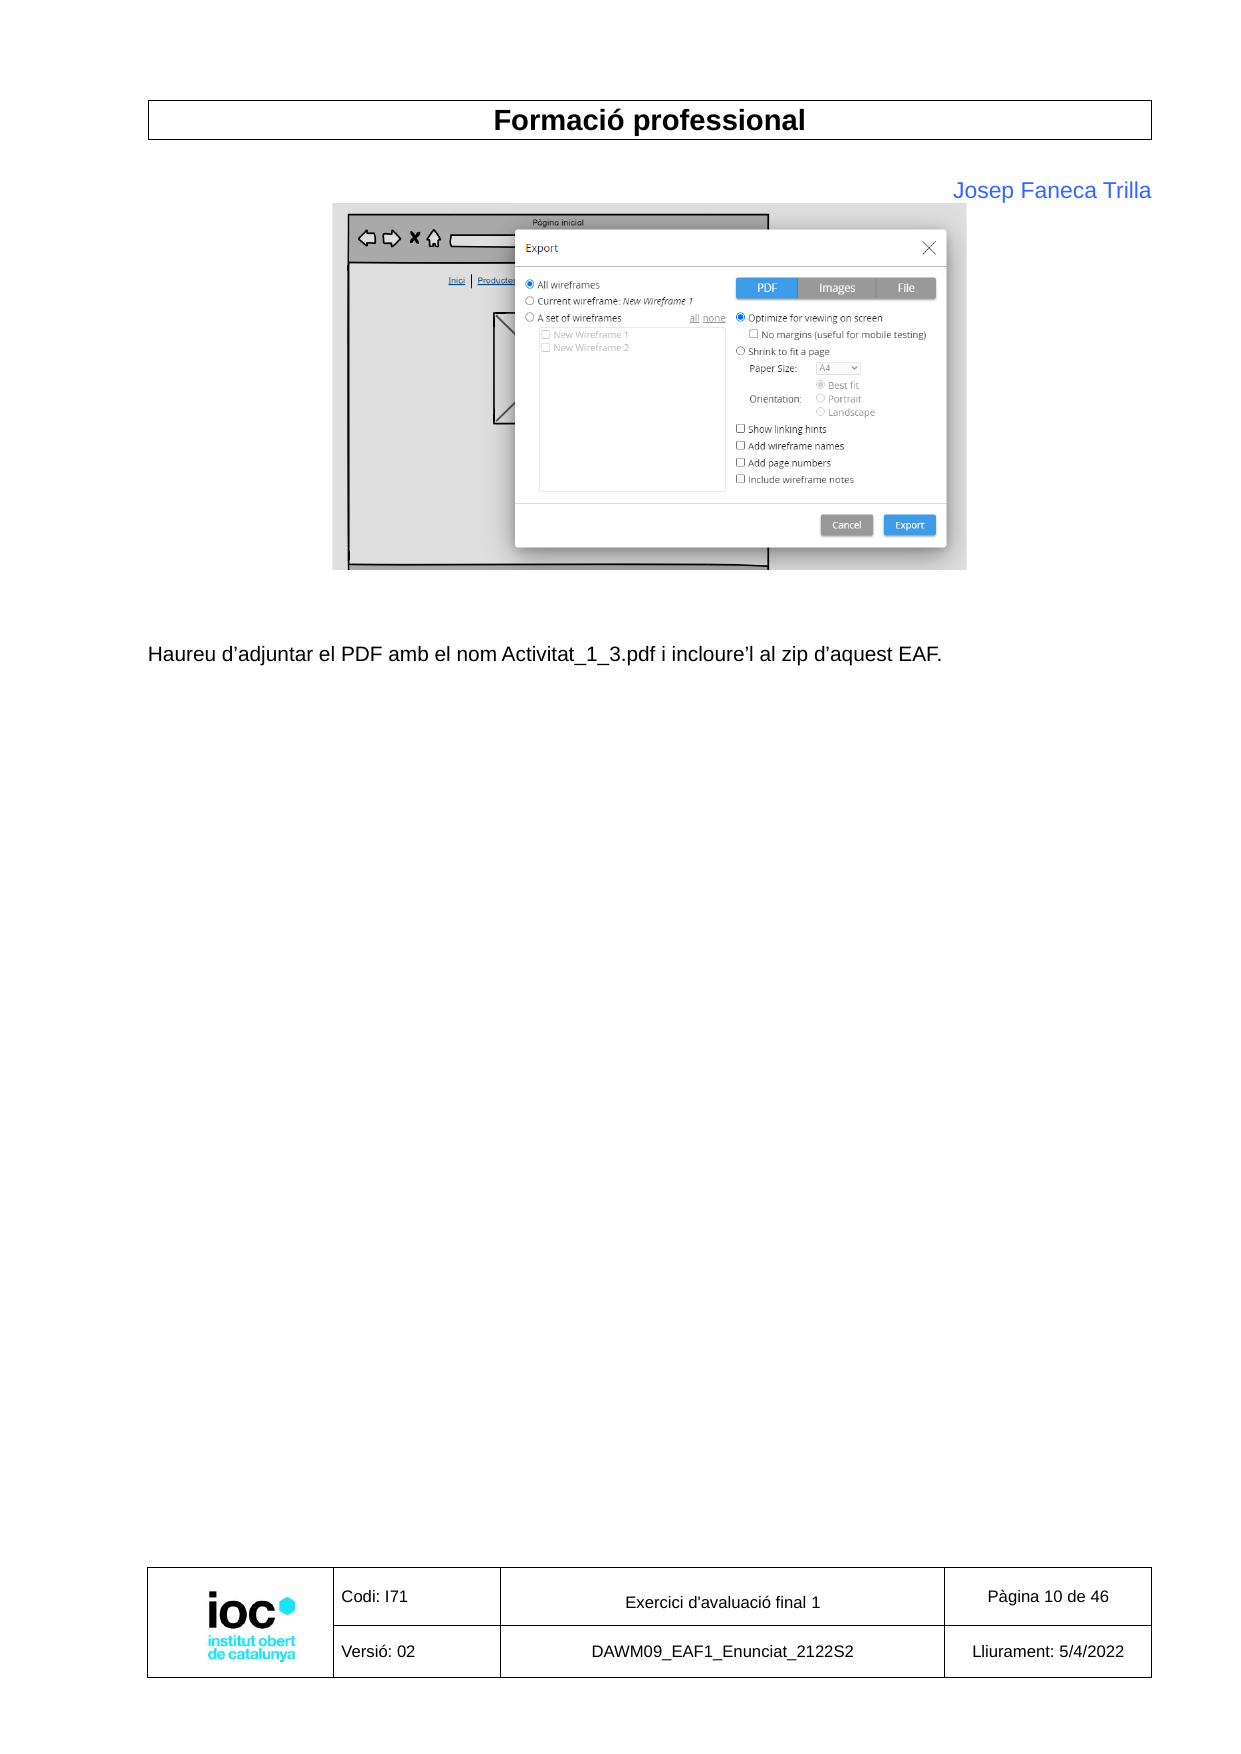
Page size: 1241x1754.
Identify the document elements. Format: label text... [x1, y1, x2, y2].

picture [332, 203, 967, 570]
text Haureu d’adjuntar el PDF amb el nom Activitat_1_3.pdf i incloure’l al zip d’aquest EAF. [148, 642, 1151, 666]
picture [195, 1577, 309, 1673]
